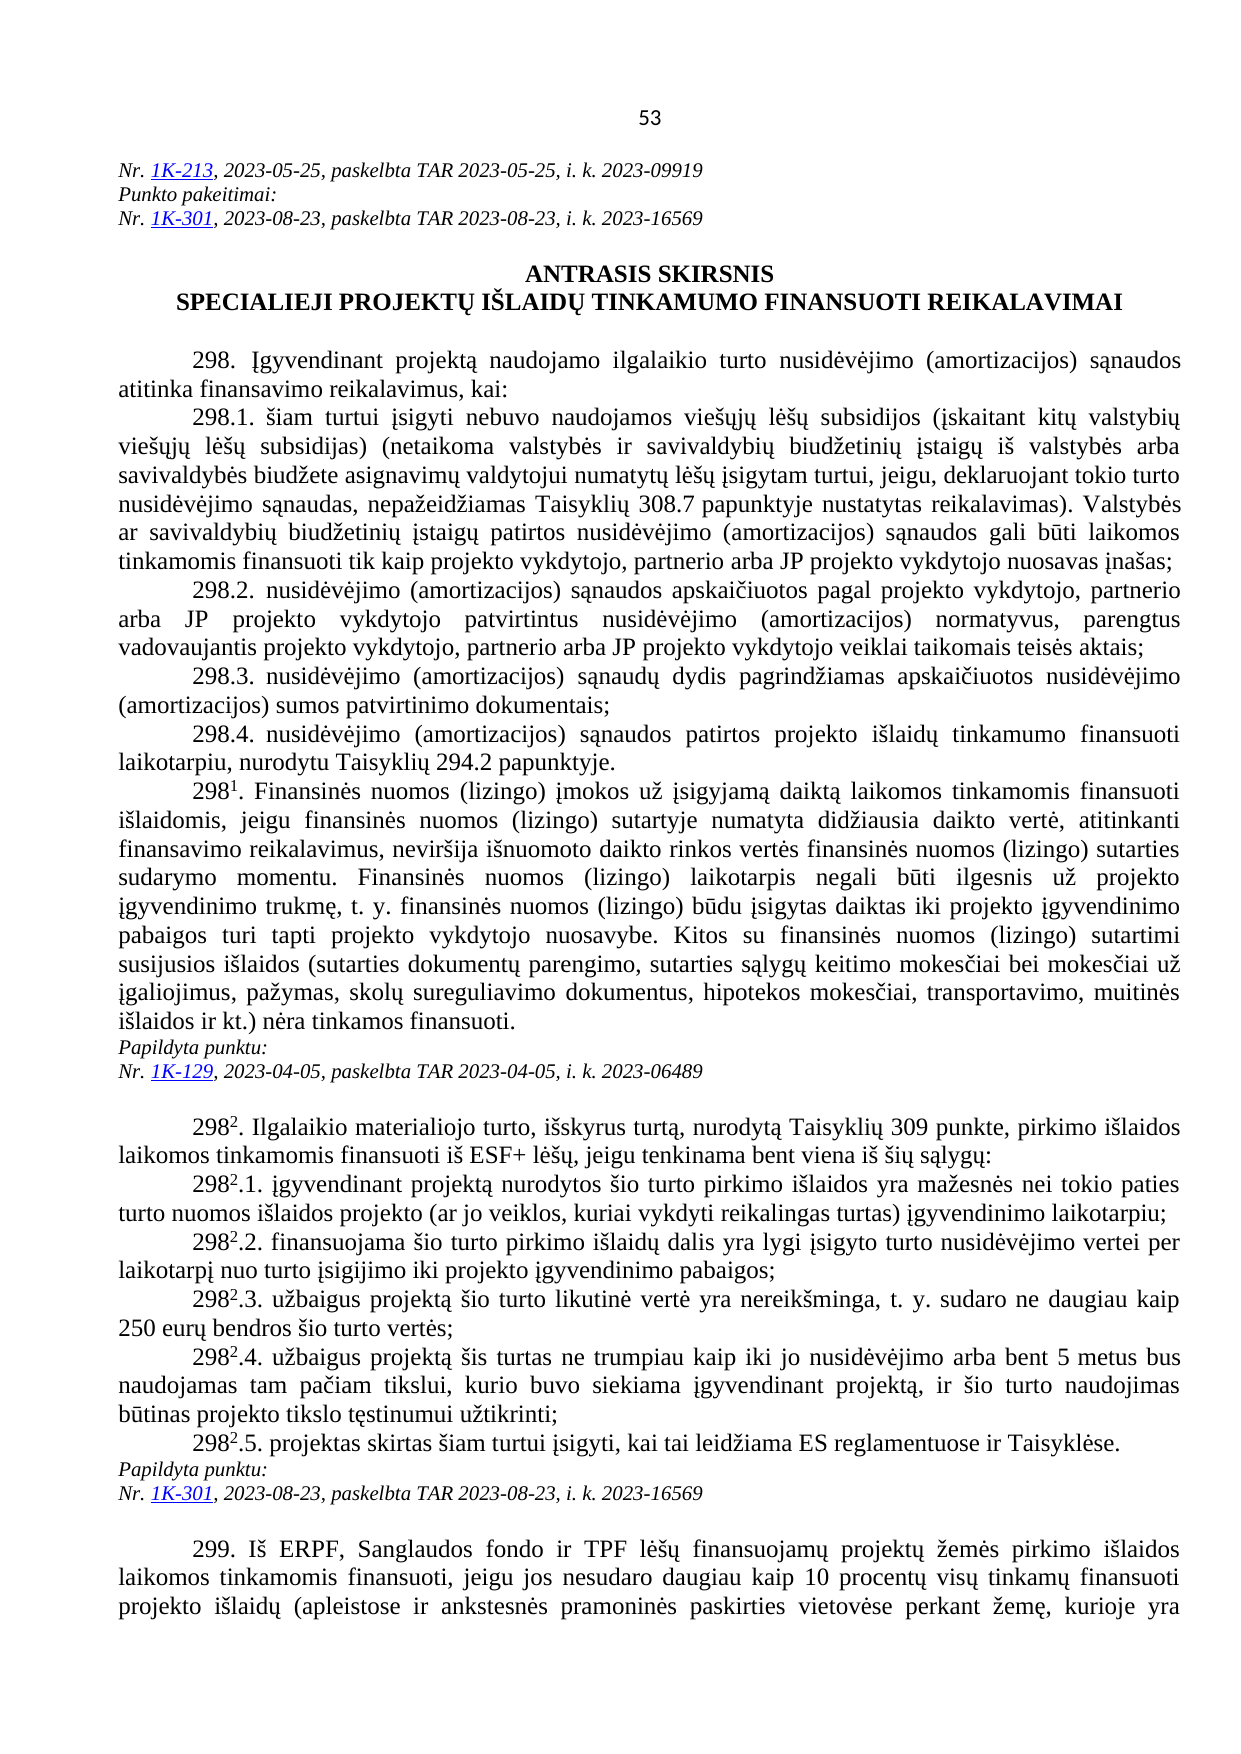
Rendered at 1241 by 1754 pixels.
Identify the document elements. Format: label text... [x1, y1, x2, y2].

text 2981. Finansinės nuomos (lizingo) įmokos už įsigyjamą daiktą laikomos tinkamomis finansuoti išlaidomis, jeigu finansinės nuomos (lizingo) sutartyje numatyta didžiausia daikto vertė, atitinkanti finansavimo reikalavimus, neviršija išnuomoto daikto rinkos vertės finansinės nuomos (lizingo) sutarties sudarymo momentu. Finansinės nuomos (lizingo) laikotarpis negali būti ilgesnis už projekto įgyvendinimo trukmę, t. y. finansinės nuomos (lizingo) būdu įsigytas daiktas iki projekto įgyvendinimo pabaigos turi tapti projekto vykdytojo nuosavybe. Kitos su finansinės nuomos (lizingo) sutartimi susijusios išlaidos (sutarties dokumentų parengimo, sutarties sąlygų keitimo mokesčiai bei mokesčiai už įgaliojimus, pažymas, skolų sureguliavimo dokumentus, hipotekos mokesčiai, transportavimo, muitinės išlaidos ir kt.) nėra tinkamos finansuoti. [118, 776, 1181, 1035]
text Punkto pakeitimai: [118, 182, 1181, 206]
text Nr. 1K-213, 2023-05-25, paskelbta TAR 2023-05-25, i. k. 2023-09919 [118, 158, 1181, 182]
text 2982.1. įgyvendinant projektą nurodytos šio turto pirkimo išlaidos yra mažesnės nei tokio paties turto nuomos išlaidos projekto (ar jo veiklos, kuriai vykdyti reikalingas turtas) įgyvendinimo laikotarpiu; [118, 1169, 1181, 1227]
text Nr. 1K-301, 2023-08-23, paskelbta TAR 2023-08-23, i. k. 2023-16569 [118, 1481, 1181, 1505]
text Papildyta punktu: [118, 1457, 1181, 1481]
text 299. Iš ERPF, Sanglaudos fondo ir TPF lėšų finansuojamų projektų žemės pirkimo išlaidos laikomos tinkamomis finansuoti, jeigu jos nesudaro daugiau kaip 10 procentų visų tinkamų finansuoti projekto išlaidų (apleistose ir ankstesnės pramoninės paskirties vietovėse perkant žemę, kurioje yra [118, 1534, 1181, 1620]
text 298. Įgyvendinant projektą naudojamo ilgalaikio turto nusidėvėjimo (amortizacijos) sąnaudos atitinka finansavimo reikalavimus, kai: [118, 345, 1181, 402]
subtitle SPECIALIEJI PROJEKTŲ IŠLAIDŲ TINKAMUMO FINANSUOTI REIKALAVIMAI [118, 287, 1181, 316]
text 298.4. nusidėvėjimo (amortizacijos) sąnaudos patirtos projekto išlaidų tinkamumo finansuoti laikotarpiu, nurodytu Taisyklių 294.2 papunktyje. [118, 719, 1181, 776]
text Nr. 1K-301, 2023-08-23, paskelbta TAR 2023-08-23, i. k. 2023-16569 [118, 206, 1181, 230]
text 2982.3. užbaigus projektą šio turto likutinė vertė yra nereikšminga, t. y. sudaro ne daugiau kaip 250 eurų bendros šio turto vertės; [118, 1284, 1181, 1342]
text 2982.5. projektas skirtas šiam turtui įsigyti, kai tai leidžiama ES reglamentuose ir Taisyklėse. [118, 1428, 1181, 1457]
text 2982.4. užbaigus projektą šis turtas ne trumpiau kaip iki jo nusidėvėjimo arba bent 5 metus bus naudojamas tam pačiam tikslui, kurio buvo siekiama įgyvendinant projektą, ir šio turto naudojimas būtinas projekto tikslo tęstinumui užtikrinti; [118, 1342, 1181, 1428]
text 298.2. nusidėvėjimo (amortizacijos) sąnaudos apskaičiuotos pagal projekto vykdytojo, partnerio arba JP projekto vykdytojo patvirtintus nusidėvėjimo (amortizacijos) normatyvus, parengtus vadovaujantis projekto vykdytojo, partnerio arba JP projekto vykdytojo veiklai taikomais teisės aktais; [118, 575, 1181, 661]
text 2982. Ilgalaikio materialiojo turto, išskyrus turtą, nurodytą Taisyklių 309 punkte, pirkimo išlaidos laikomos tinkamomis finansuoti iš ESF+ lėšų, jeigu tenkinama bent viena iš šių sąlygų: [118, 1112, 1181, 1169]
text Nr. 1K-129, 2023-04-05, paskelbta TAR 2023-04-05, i. k. 2023-06489 [118, 1059, 1181, 1083]
subtitle ANTRASIS SKIRSNIS [118, 259, 1181, 287]
text 298.3. nusidėvėjimo (amortizacijos) sąnaudų dydis pagrindžiamas apskaičiuotos nusidėvėjimo (amortizacijos) sumos patvirtinimo dokumentais; [118, 661, 1181, 719]
text 2982.2. finansuojama šio turto pirkimo išlaidų dalis yra lygi įsigyto turto nusidėvėjimo vertei per laikotarpį nuo turto įsigijimo iki projekto įgyvendinimo pabaigos; [118, 1227, 1181, 1284]
text 298.1. šiam turtui įsigyti nebuvo naudojamos viešųjų lėšų subsidijos (įskaitant kitų valstybių viešųjų lėšų subsidijas) (netaikoma valstybės ir savivaldybių biudžetinių įstaigų iš valstybės arba savivaldybės biudžete asignavimų valdytojui numatytų lėšų įsigytam turtui, jeigu, deklaruojant tokio turto nusidėvėjimo sąnaudas, nepažeidžiamas Taisyklių 308.7 papunktyje nustatytas reikalavimas). Valstybės ar savivaldybių biudžetinių įstaigų patirtos nusidėvėjimo (amortizacijos) sąnaudos gali būti laikomos tinkamomis finansuoti tik kaip projekto vykdytojo, partnerio arba JP projekto vykdytojo nuosavas įnašas; [118, 402, 1181, 575]
text Papildyta punktu: [118, 1035, 1181, 1059]
